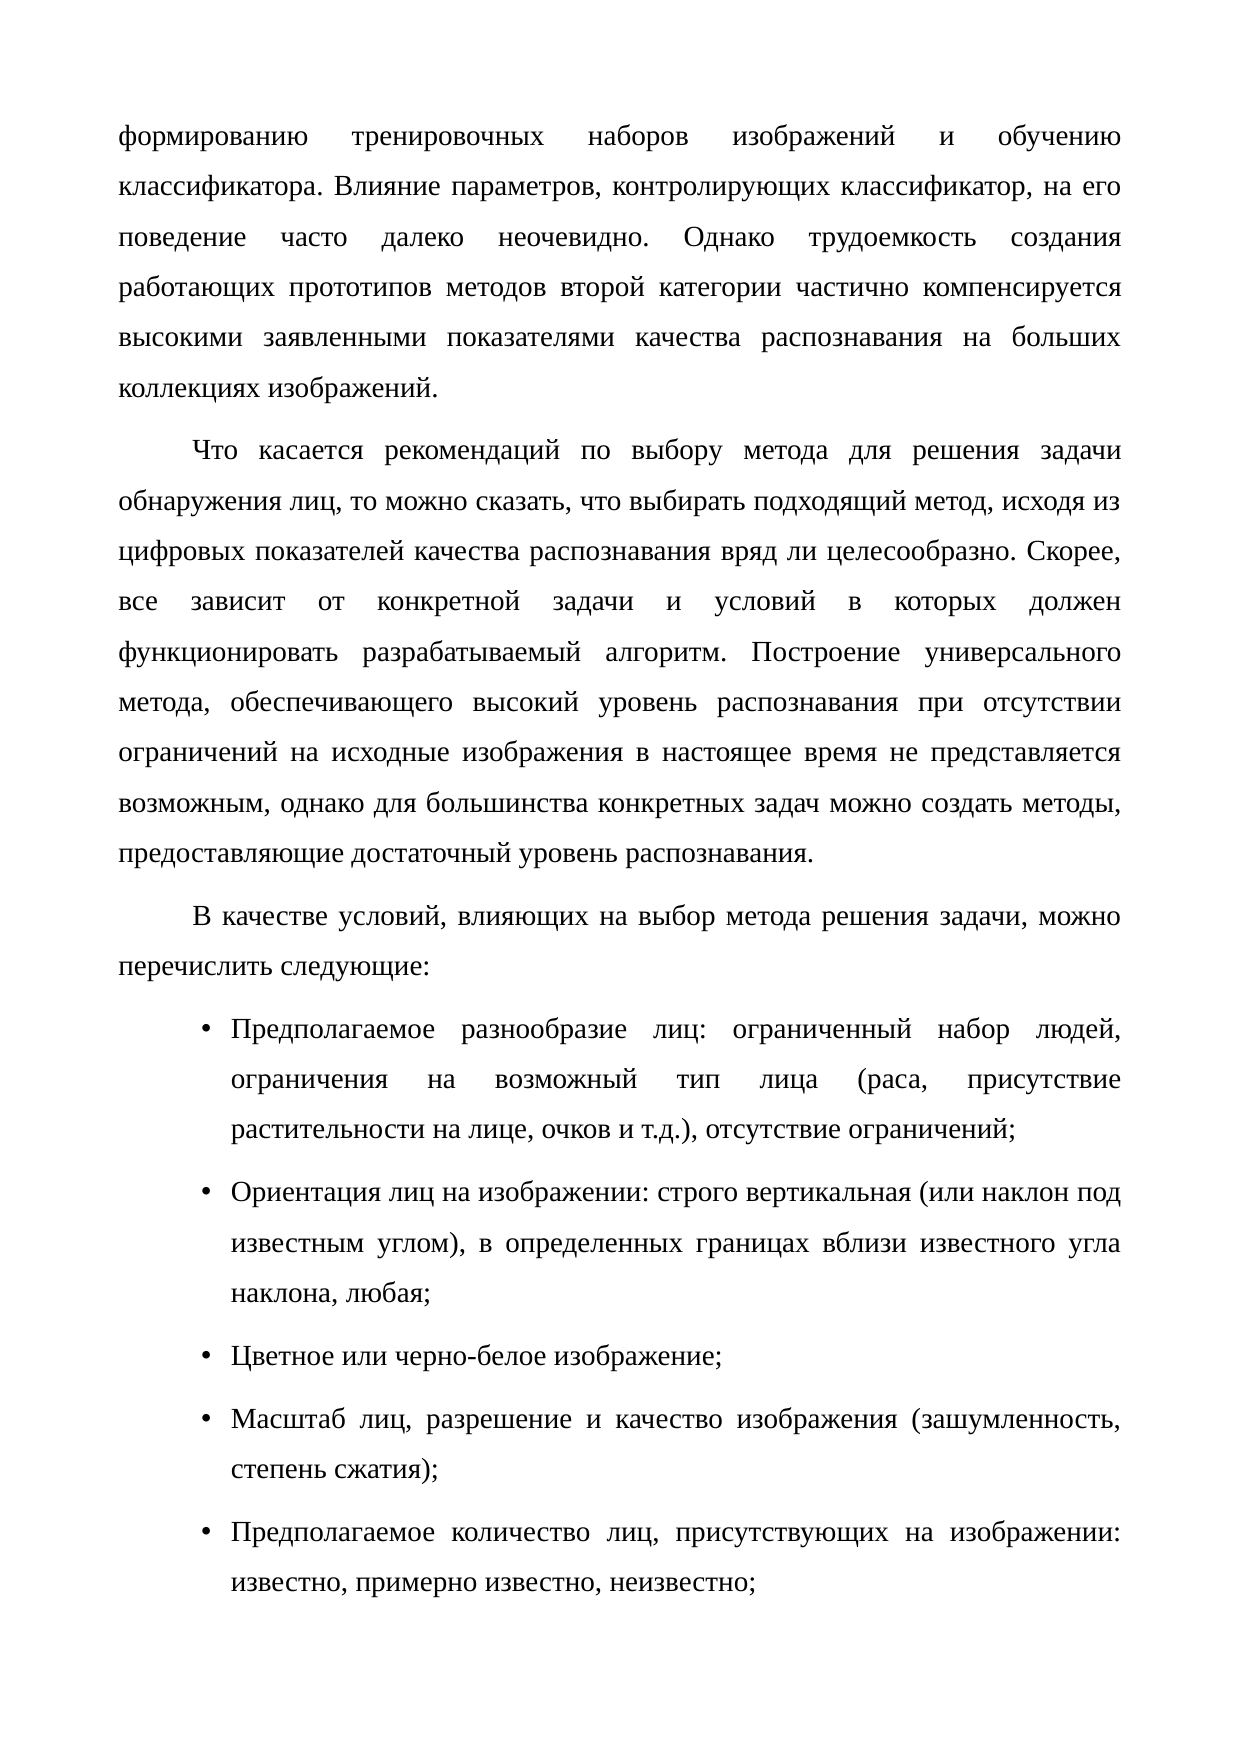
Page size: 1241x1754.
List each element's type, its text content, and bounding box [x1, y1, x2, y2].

list Предполагаемое разнообразие лиц: ограниченный набор людей, ограничения на возможный тип лица (раса, присутствие растительности на лице, очков и т.д.), отсутствие ограничений; [201, 1011, 1122, 1145]
list Ориентация лиц на изображении: строго вертикальная (или наклон под известным углом), в определенных границах вблизи известного угла наклона, любая; [201, 1174, 1122, 1309]
list Масштаб лиц, разрешение и качество изображения (зашумленность, степень сжатия); [201, 1401, 1122, 1485]
text Что касается рекомендаций по выбору метода для решения задачи обнаружения лиц, то можно сказать, что выбирать подходящий метод, исходя из цифровых показателей качества распознавания вряд ли целесообразно. Скорее, все зависит от конкретной задачи и условий в которых должен функционировать разрабатываемый алгоритм. Построение универсального метода, обеспечивающего высокий уровень распознавания при отсутствии ограничений на исходные изображения в настоящее время не представляется возможным, однако для большинства конкретных задач можно создать методы, предоставляющие достаточный уровень распознавания. [118, 432, 1122, 868]
list Предполагаемое количество лиц, присутствующих на изображении: известно, примерно известно, неизвестно; [201, 1514, 1122, 1598]
list Цветное или черно-белое изображение; [201, 1338, 1122, 1372]
text формированию тренировочных наборов изображений и обучению классификатора. Влияние параметров, контролирующих классификатор, на его поведение часто далеко неочевидно. Однако трудоемкость создания работающих прототипов методов второй категории частично компенсируется высокими заявленными показателями качества распознавания на больших коллекциях изображений. [118, 118, 1122, 403]
text В качестве условий, влияющих на выбор метода решения задачи, можно перечислить следующие: [118, 898, 1122, 982]
